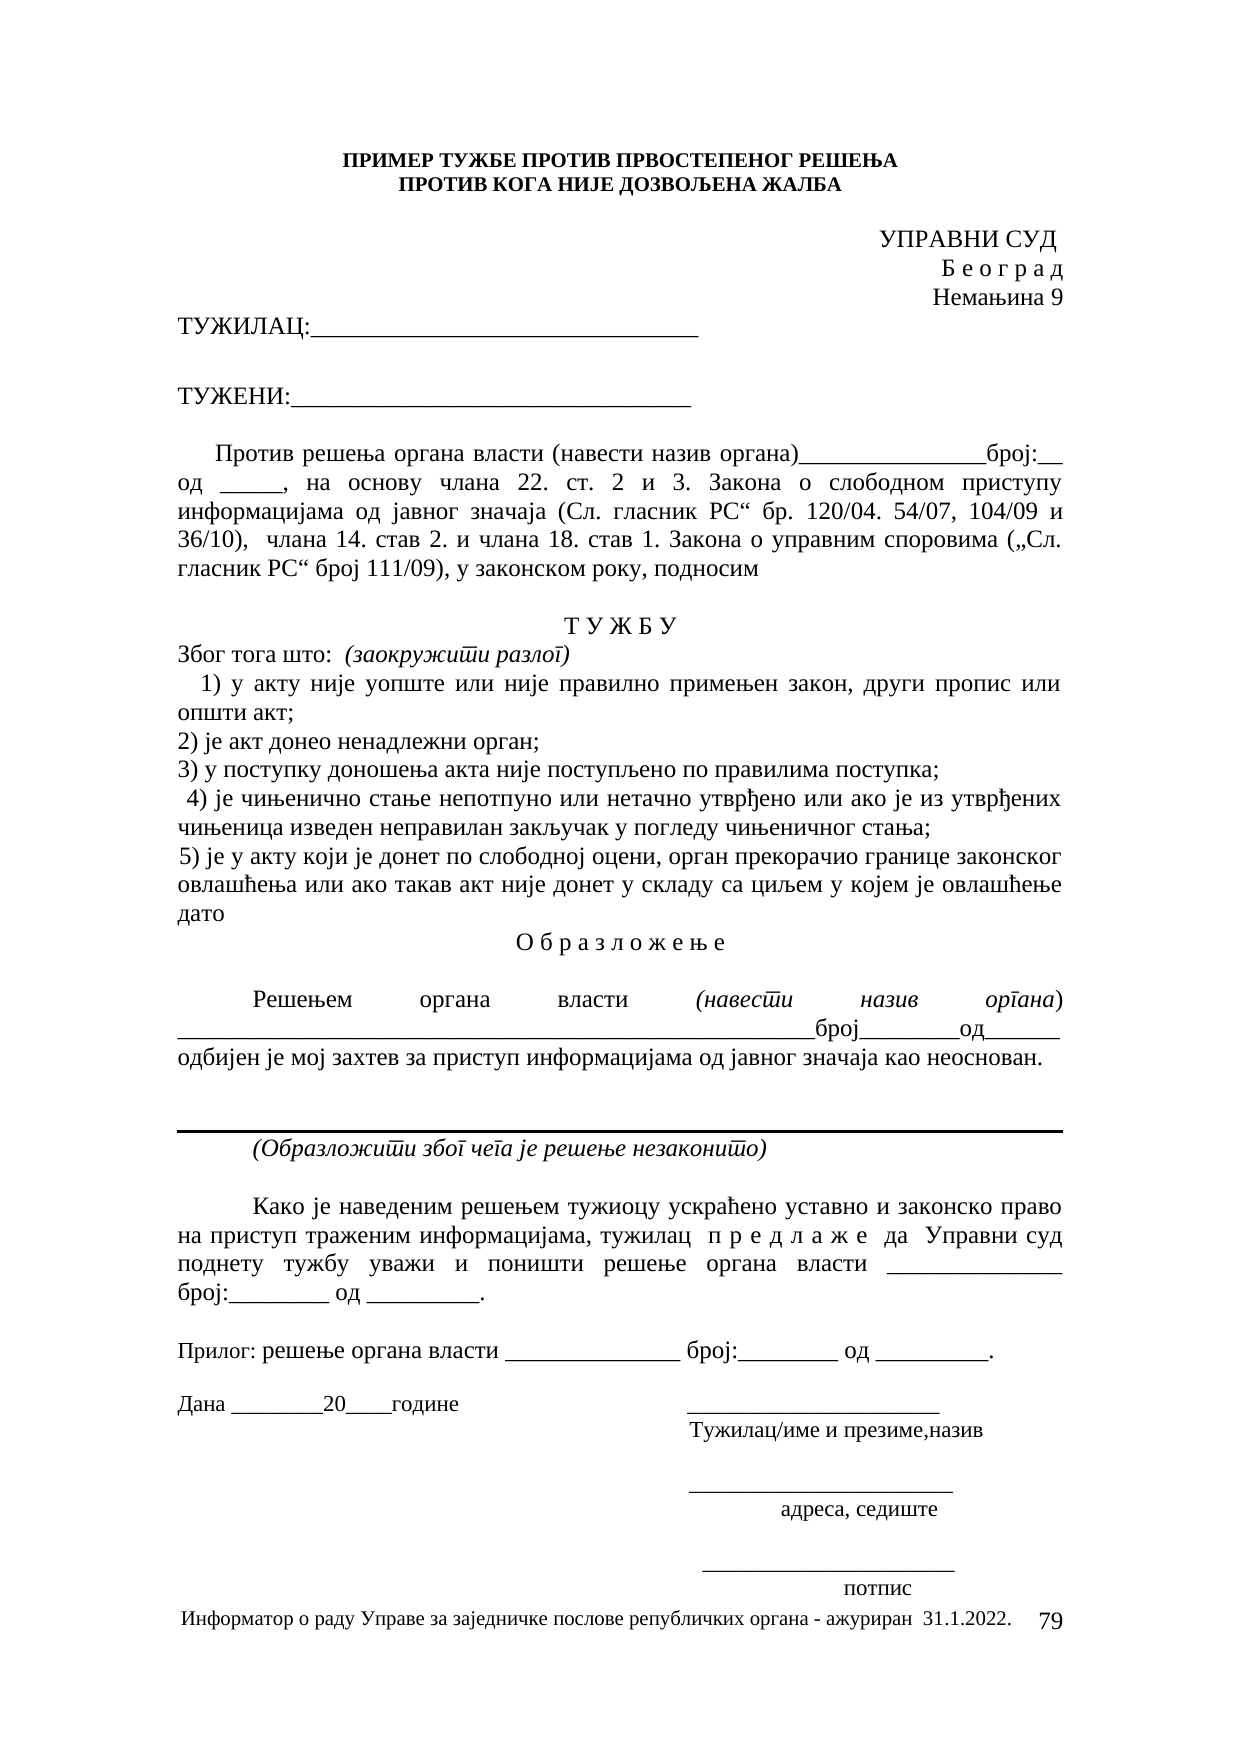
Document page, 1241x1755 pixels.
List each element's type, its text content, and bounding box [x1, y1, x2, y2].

text О б р а з л о ж е њ е [177, 927, 1063, 956]
text 3) у поступку доношења акта није поступљено по правилима поступка; [140, 754, 1063, 783]
text Због тога што: (заокружити разлог) [140, 639, 1063, 668]
text Дана ________20____године ______________________ [177, 1390, 1063, 1416]
text ТУЖИЛАЦ:_______________________________ [177, 311, 1063, 339]
text Како је наведеним решењем тужиоцу ускраћено уставно и законско право на приступ траженим информацијама, тужилац п р е д л а ж е да Управни суд поднету тужбу уважи и поништи решење органа власти ______________ број:________ од _________. [177, 1191, 1063, 1306]
text Б е о г р а д [177, 253, 1063, 282]
text _______________________ [215, 1469, 1063, 1495]
text Решењем органа власти (навести назив органа) ___________________________________________________број________од______ одбијен је мој захтев за приступ информацијама од јавног значаја као неоснован. [177, 984, 1063, 1071]
text ПРОТИВ КОГА НИЈЕ ДОЗВОЉЕНА ЖАЛБА [177, 172, 1063, 196]
text Прилог: решење органа власти ______________ број:________ од _________. [177, 1335, 1063, 1363]
text 5) је у акту који је донет по слободној оцени, орган прекорачио границе законског овлашћења или ако такав акт није донет у складу са циљем у којем је овлашћење дато [140, 841, 1063, 927]
text ПРИМЕР ТУЖБЕ ПРОТИВ ПРВОСТЕПЕНОГ РЕШЕЊА [177, 148, 1063, 172]
text потпис [215, 1574, 1063, 1601]
text 2) је акт донео ненадлежни орган; [140, 726, 1063, 754]
text УПРАВНИ СУД [177, 224, 1063, 253]
text (Образложити због чега је решење незаконито) [177, 1133, 1063, 1162]
text Немањина 9 [215, 282, 1063, 311]
text 1) у акту није уопште или није правилно примењен закон, други пропис или општи акт; [140, 668, 1063, 726]
text Против решења органа власти (навести назив органа)_______________број:__ од _____, на основу члана 22. ст. 2 и 3. Закона о слободном приступу информацијама од јавног значаја (Сл. гласник РС“ бр. 120/04. 54/07, 104/09 и 36/10), члана 14. став 2. и члана 18. став 1. Закона о управним споровима („Сл. гласник РС“ број 111/09), у законском року, подносим [177, 438, 1063, 582]
text 4) је чињенично стање непотпуно или нетачно утврђено или ако је из утврђених чињеница изведен неправилан закључак у погледу чињеничног стања; [140, 783, 1063, 841]
text Т У Ж Б У [177, 611, 1063, 639]
text ТУЖЕНИ:________________________________ [177, 381, 1063, 409]
text адреса, седиште [215, 1495, 1063, 1522]
text ______________________ [702, 1522, 1063, 1574]
text Тужилац/име и презиме,назив [215, 1416, 1063, 1443]
